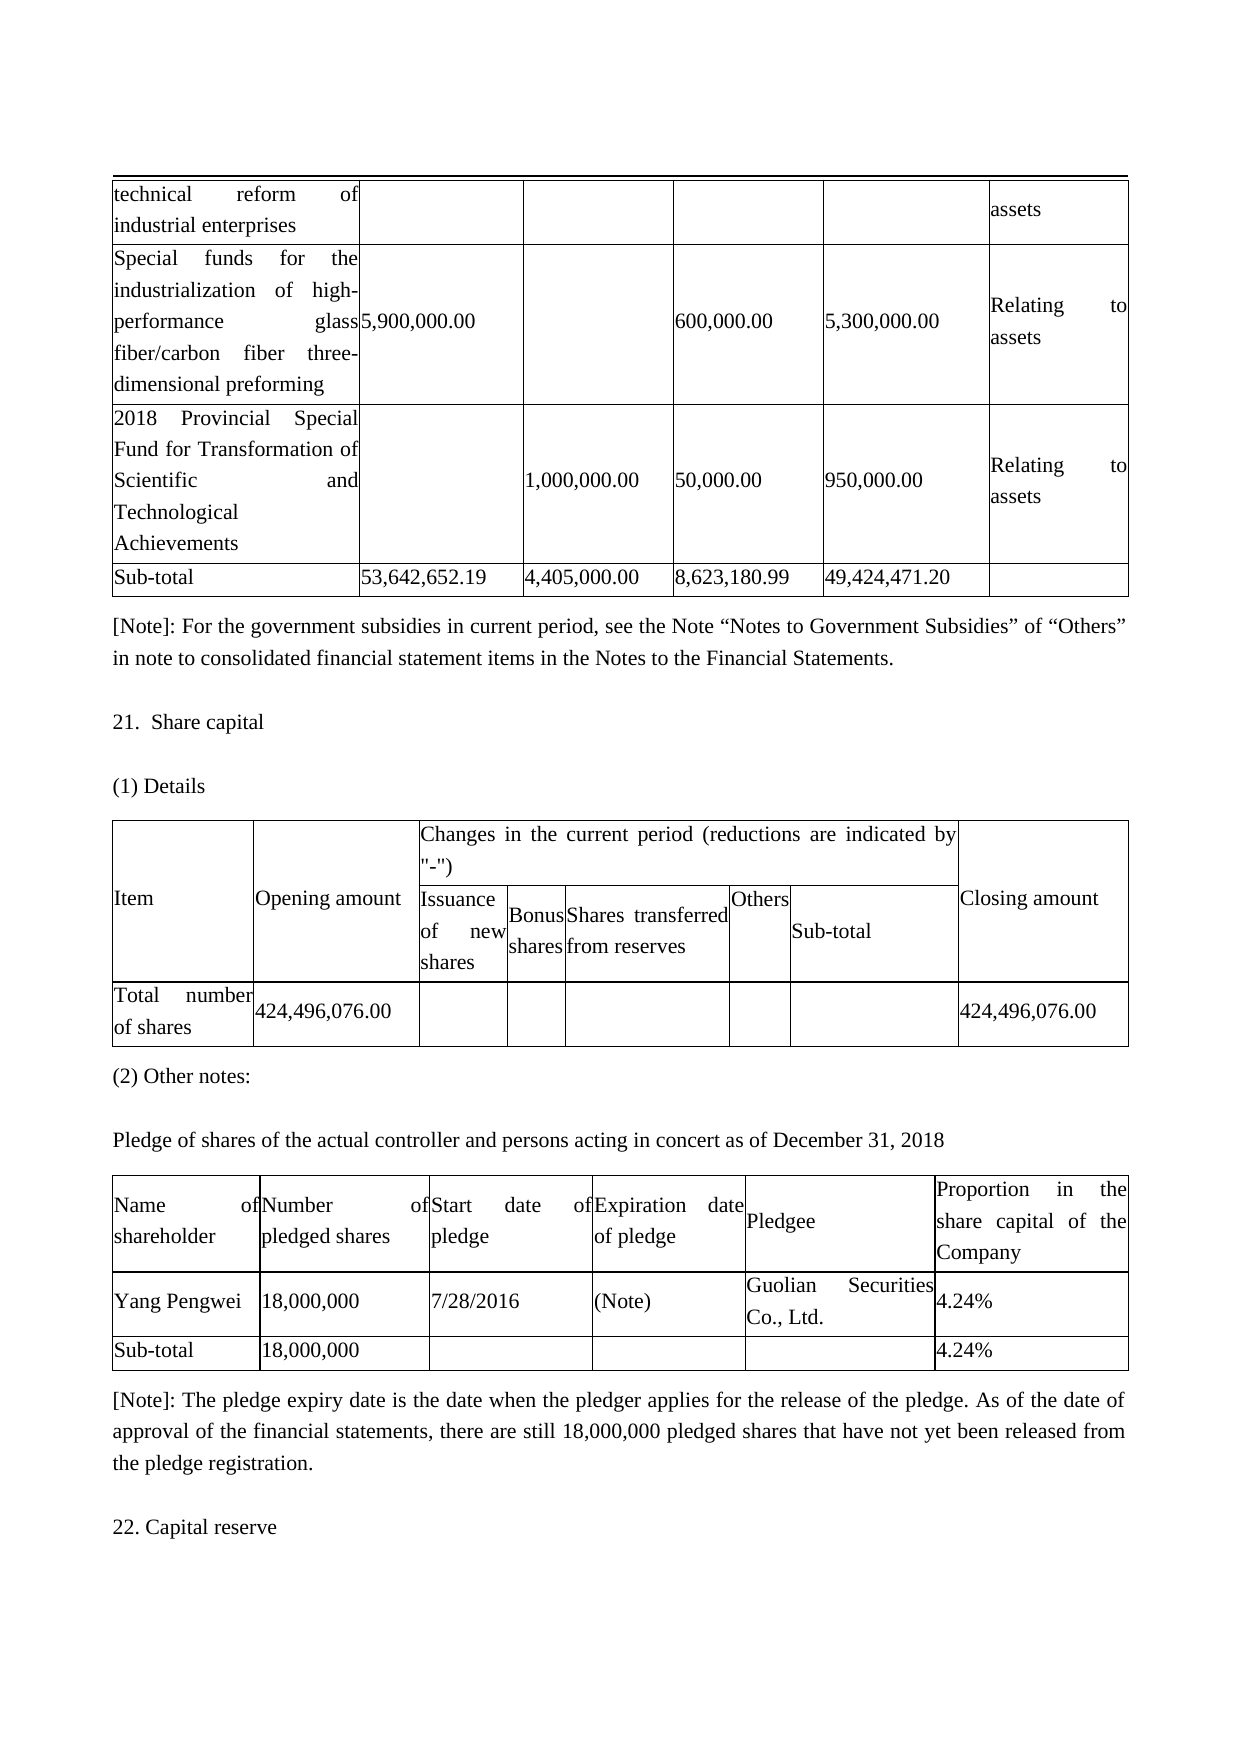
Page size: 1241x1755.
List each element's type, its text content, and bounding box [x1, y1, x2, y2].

text Pledge of shares of the actual controller and persons acting in concert as of December 31, 2018 [112, 1127, 1128, 1153]
table_header Start date of pledge [430, 1176, 592, 1271]
table_cell Yang Pengwei [113, 1273, 259, 1336]
table_cell 5,300,000.00 [824, 245, 989, 403]
table_cell 18,000,000 [261, 1273, 429, 1336]
table_header Opening amount [254, 821, 419, 981]
table_cell Others [730, 886, 790, 981]
table_cell Issuance of new shares [420, 886, 507, 981]
table_cell [420, 983, 507, 1046]
table_header Closing amount [959, 821, 1128, 981]
table_cell [730, 983, 790, 1046]
table_cell 18,000,000 [261, 1337, 429, 1369]
table_cell Shares transferred from reserves [566, 886, 729, 981]
text (1) Details [112, 773, 1128, 798]
table_cell [430, 1337, 592, 1369]
table_cell 5,900,000.00 [360, 245, 523, 403]
table_cell Total number of shares [113, 983, 253, 1046]
table_cell [360, 405, 523, 563]
table_cell Sub-total [113, 1337, 259, 1369]
table_cell [360, 181, 523, 244]
text [Note]: For the government subsidies in current period, see the Note “Notes to Government Subsidies” of “Others” in note to consolidated financial statement items in the Notes to the Financial Statements. [112, 613, 1128, 670]
table_cell 600,000.00 [674, 245, 823, 403]
table_cell 50,000.00 [674, 405, 823, 563]
table_cell 8,623,180.99 [674, 564, 823, 596]
table_cell [524, 245, 673, 403]
table_cell [593, 1337, 745, 1369]
table_cell 7/28/2016 [430, 1273, 592, 1336]
table_cell Special funds for the industrialization of high-performance glass fiber/carbon fiber three-dimensional preforming [113, 245, 359, 403]
table_cell 424,496,076.00 [959, 983, 1128, 1046]
table_cell [674, 181, 823, 244]
table_header Number of pledged shares [261, 1176, 429, 1271]
table_cell 424,496,076.00 [254, 983, 419, 1046]
table_cell [508, 983, 565, 1046]
table_cell 53,642,652.19 [360, 564, 523, 596]
table_cell 4,405,000.00 [524, 564, 673, 596]
table_cell 4.24% [936, 1337, 1128, 1369]
table_cell 4.24% [936, 1273, 1128, 1336]
text 22. Capital reserve [112, 1514, 1128, 1539]
table_cell Sub-total [113, 564, 359, 596]
table_cell 1,000,000.00 [524, 405, 673, 563]
table_cell [746, 1337, 934, 1369]
table_cell [824, 181, 989, 244]
table_cell 2018 Provincial Special Fund for Transformation of Scientific and Technological Achievements [113, 405, 359, 563]
table_header Proportion in the share capital of the Company [936, 1176, 1128, 1271]
table_cell Relating to assets [990, 245, 1128, 403]
table_cell [524, 181, 673, 244]
table_cell [566, 983, 729, 1046]
text 21. Share capital [112, 709, 1128, 734]
table_cell [990, 564, 1128, 596]
table_cell 49,424,471.20 [824, 564, 989, 596]
table_cell technical reform of industrial enterprises [113, 181, 359, 244]
table_cell Relating to assets [990, 405, 1128, 563]
table_header Item [113, 821, 253, 981]
table_cell [791, 983, 958, 1046]
table_cell Guolian Securities Co., Ltd. [746, 1273, 934, 1336]
table_header Name of shareholder [113, 1176, 259, 1271]
table_header Expiration date of pledge [593, 1176, 745, 1271]
text (2) Other notes: [112, 1063, 1128, 1089]
table_header Pledgee [746, 1176, 934, 1271]
table_cell Sub-total [791, 886, 958, 981]
table_cell Bonus shares [508, 886, 565, 981]
table_header Changes in the current period (reductions are indicated by "-") [420, 821, 958, 885]
table_cell 950,000.00 [824, 405, 989, 563]
text [Note]: The pledge expiry date is the date when the pledger applies for the release of the pledge. As of the date of approval of the financial statements, there are still 18,000,000 pledged shares that have not yet been released from the pledge registration. [112, 1387, 1128, 1475]
table_cell assets [990, 181, 1128, 244]
table_cell (Note) [593, 1273, 745, 1336]
